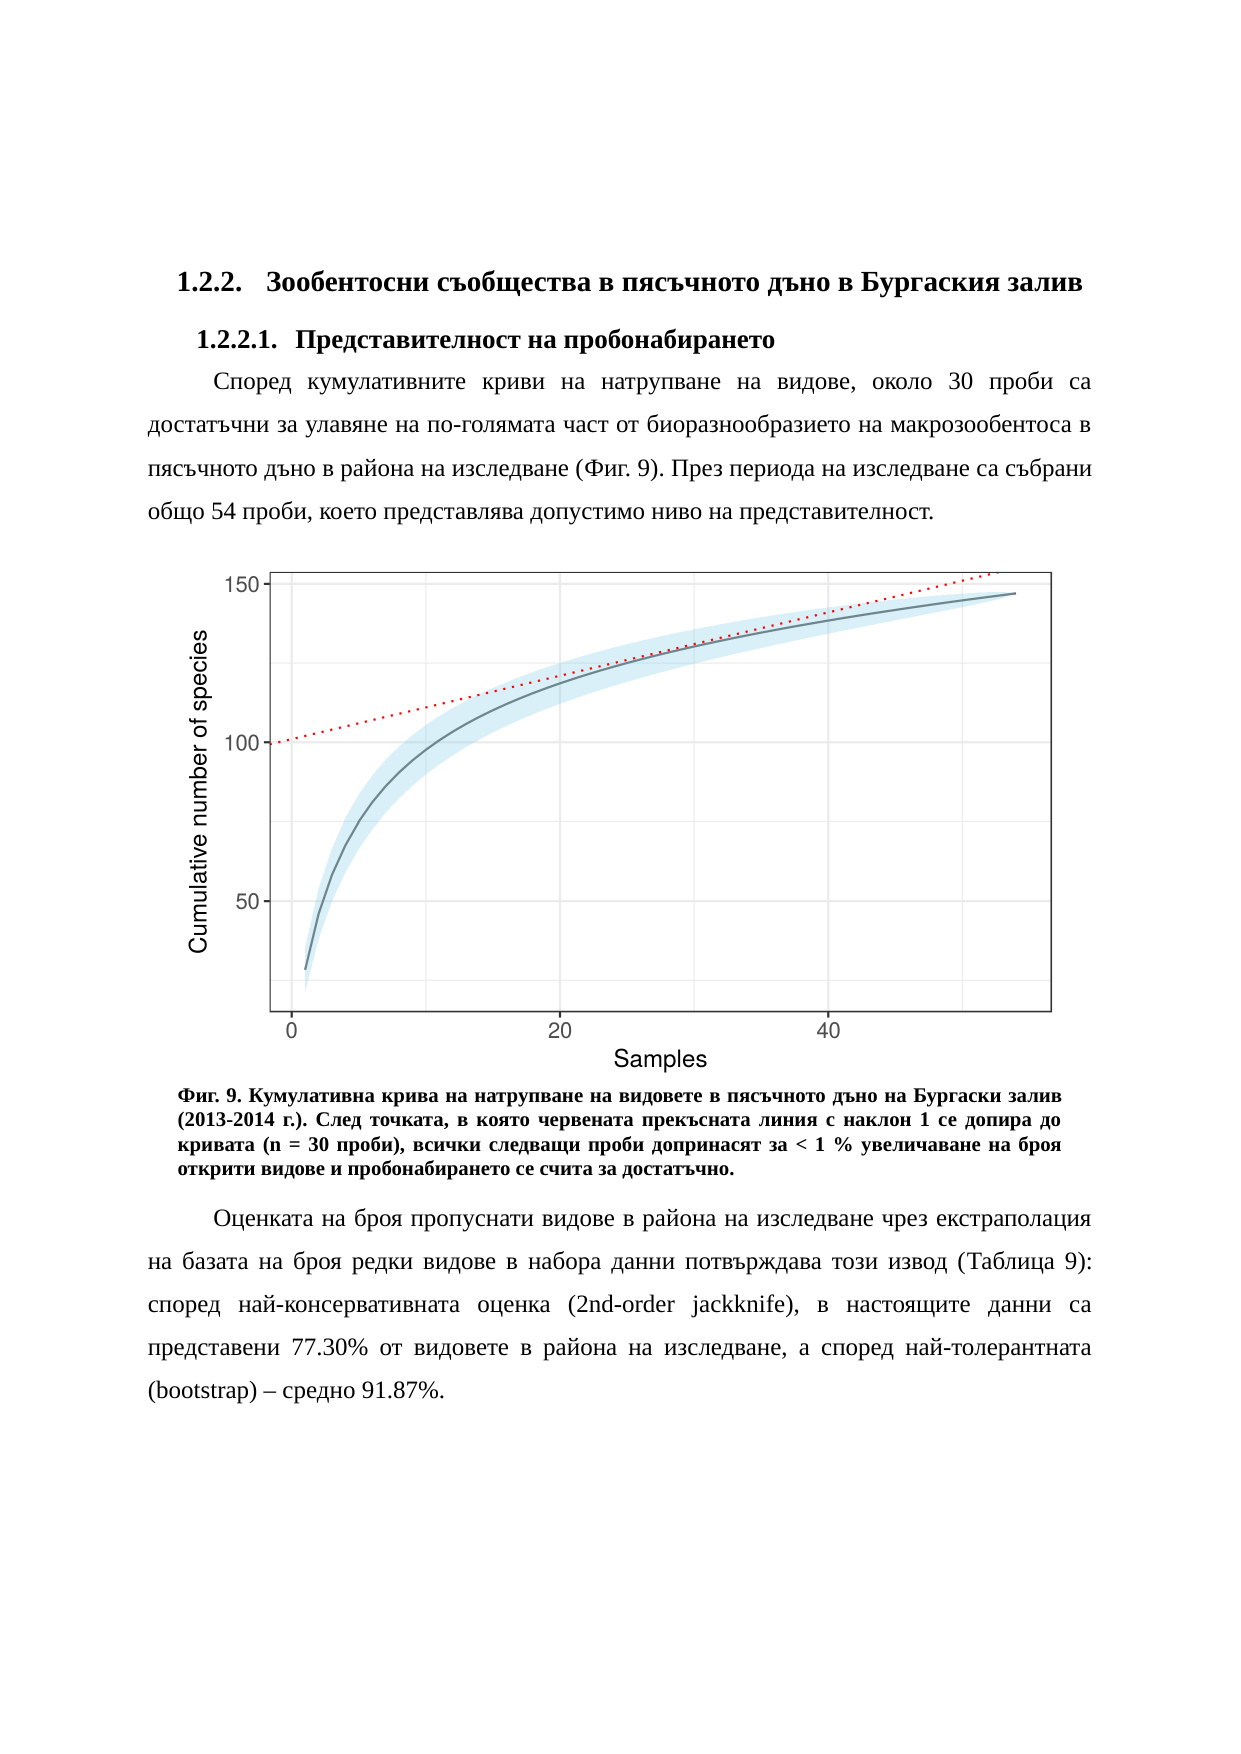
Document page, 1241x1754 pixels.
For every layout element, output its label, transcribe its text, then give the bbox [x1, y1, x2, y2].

subtitle Представителност на пробонабирането [266, 323, 1093, 354]
text Фиг. 9. Кумулативна крива на натрупване на видовете в пясъчното дъно на Бургаски залив (2013-2014 г.). След точката, в която червената прекъсната линия с наклон 1 се допира до кривата (n = 30 проби), всички следващи проби допринасят за < 1 % увеличаване на броя открити видове и пробонабирането се счита за достатъчно. [177, 1084, 1063, 1179]
text Оценката на броя пропуснати видове в района на изследване чрез екстраполация на базата на броя редки видове в набора данни потвърждава този извод (Таблица 9): според най-консервативната оценка (2nd-order jackknife), в настоящите данни са представени 77.30% от видовете в района на изследване, а според най-толерантната (bootstrap) – средно 91.87%. [148, 1203, 1093, 1404]
text Според кумулативните криви на натрупване на видове, около 30 проби са достатъчни за улавяне на по-голямата част от биоразнообразието на макрозообентоса в пясъчното дъно в района на изследване (Фиг. 9). През периода на изследване са събрани общо 54 проби, което представлява допустимо ниво на представителност. [148, 366, 1093, 524]
picture [177, 560, 1063, 1084]
subtitle Зообентосни съобщества в пясъчното дъно в Бургаския залив [242, 264, 1093, 298]
